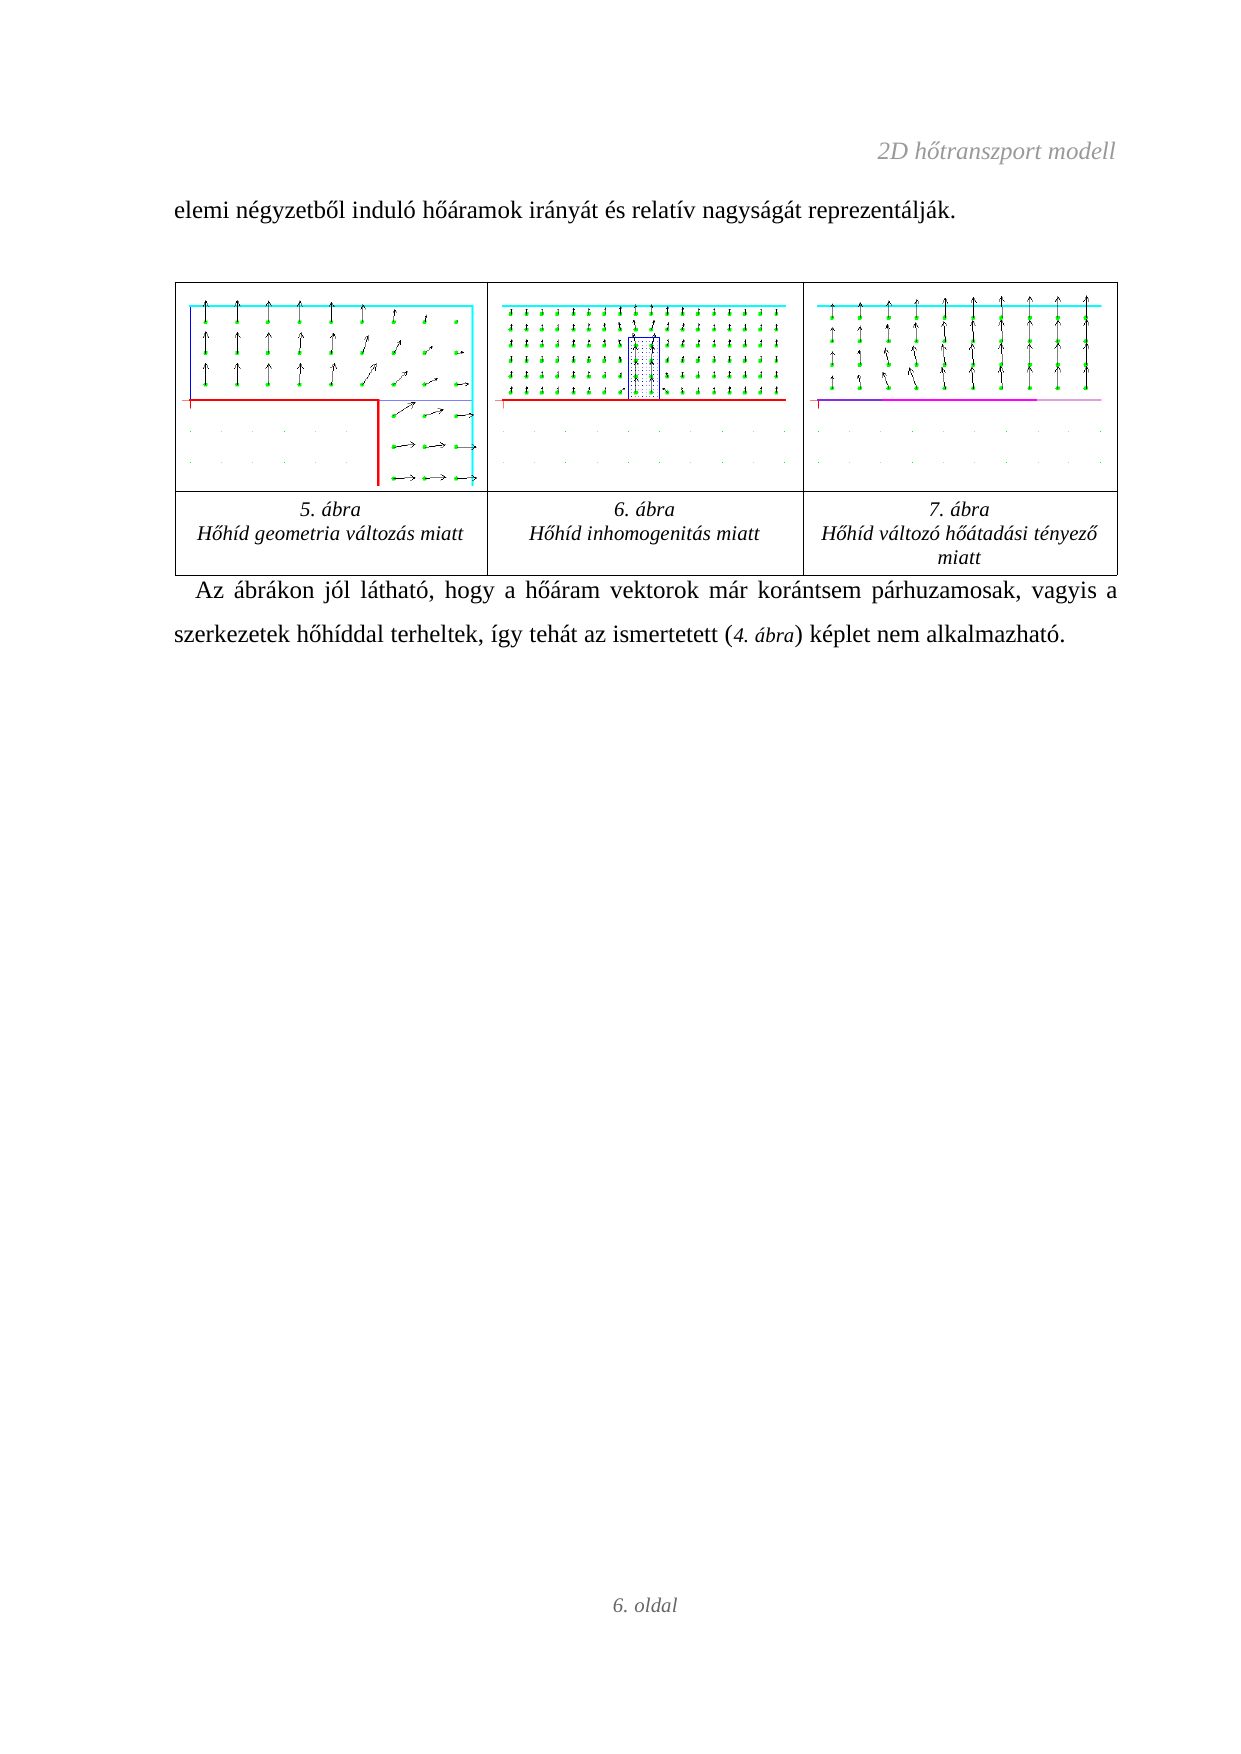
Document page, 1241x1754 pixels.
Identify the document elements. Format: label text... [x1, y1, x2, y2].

picture [493, 287, 797, 486]
picture [180, 287, 484, 486]
picture [808, 287, 1113, 486]
table_cell 7. ábra Hőhíd változó hőátadási tényező miatt [804, 492, 1117, 575]
table_header [176, 283, 487, 491]
table_header [804, 283, 1117, 491]
text elemi négyzetből induló hőáramok irányát és relatív nagyságát reprezentálják. [174, 194, 1118, 223]
table_cell 5. ábra Hőhíd geometria változás miatt [176, 492, 487, 575]
text Az ábrákon jól látható, hogy a hőáram vektorok már korántsem párhuzamosak, vagyis a szerkezetek hőhíddal terheltek, így tehát az ismertetett (4. ábra) képlet nem alkalmazható. [174, 575, 1118, 648]
table_cell 6. ábra Hőhíd inhomogenitás miatt [488, 492, 803, 575]
table_header [488, 283, 803, 491]
